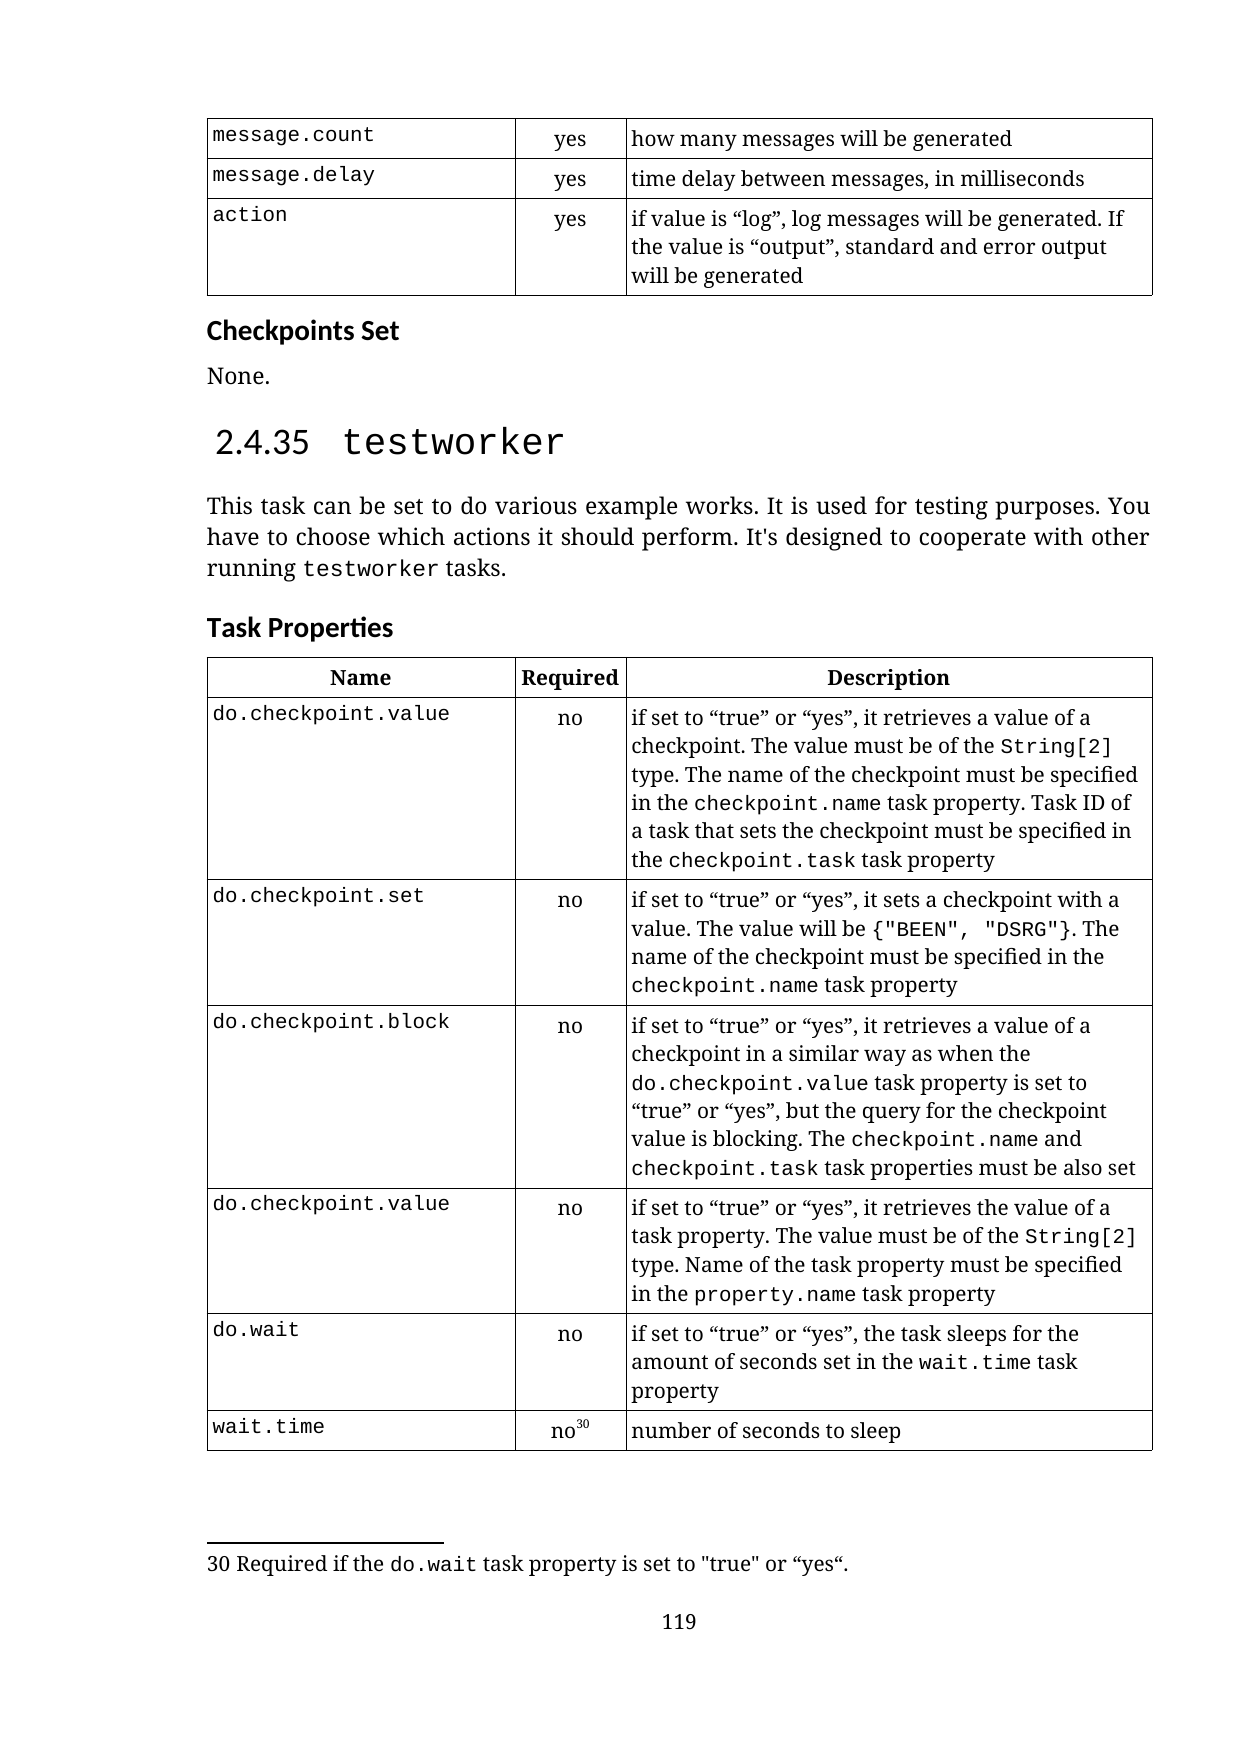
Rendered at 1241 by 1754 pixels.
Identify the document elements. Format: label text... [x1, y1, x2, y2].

table_cell do.checkpoint.block [208, 1006, 515, 1187]
table_cell if set to “true” or “yes”, it retrieves a value of a checkpoint. The value must be of the String[2] type. The name of the checkpoint must be specified in the checkpoint.name task property. Task ID of a task that sets the checkpoint must be specified in the checkpoint.task task property [627, 698, 1152, 879]
table_header Name [208, 658, 515, 697]
table_cell do.wait [208, 1314, 515, 1410]
table_cell time delay between messages, in milliseconds [627, 159, 1152, 198]
table_cell message.count [208, 119, 515, 158]
table_header Description [627, 658, 1152, 697]
text This task can be set to do various example works. It is used for testing purposes. You have to choose which actions it should perform. It's designed to cooperate with other running testworker tasks. [207, 489, 1152, 583]
subtitle Checkpoints Set [207, 319, 1152, 348]
table_cell no [516, 1314, 626, 1410]
table_cell no [516, 1189, 626, 1313]
table_cell if set to “true” or “yes”, it retrieves a value of a checkpoint in a similar way as when the do.checkpoint.value task property is set to “true” or “yes”, but the query for the checkpoint value is blocking. The checkpoint.name and checkpoint.task task properties must be also set [627, 1006, 1152, 1187]
table_cell how many messages will be generated [627, 119, 1152, 158]
table_header Required [516, 658, 626, 697]
table_cell action [208, 199, 515, 295]
subtitle testworker [207, 423, 1152, 466]
table_cell no [516, 698, 626, 879]
table_cell do.checkpoint.value [208, 698, 515, 879]
table_cell do.checkpoint.value [208, 1189, 515, 1313]
subtitle Task Properties [207, 616, 1152, 645]
table_cell no [516, 1006, 626, 1187]
table_cell no [516, 1411, 626, 1450]
table_cell yes [516, 119, 626, 158]
table_cell message.delay [208, 159, 515, 198]
table_cell if set to “true” or “yes”, it retrieves the value of a task property. The value must be of the String[2] type. Name of the task property must be specified in the property.name task property [627, 1189, 1152, 1313]
text None. [207, 360, 1152, 391]
table_cell wait.time [208, 1411, 515, 1450]
table_cell do.checkpoint.set [208, 880, 515, 1005]
table_cell if value is “log”, log messages will be generated. If the value is “output”, standard and error output will be generated [627, 199, 1152, 295]
table_cell if set to “true” or “yes”, the task sleeps for the amount of seconds set in the wait.time task property [627, 1314, 1152, 1410]
table_cell yes [516, 159, 626, 198]
table_cell yes [516, 199, 626, 295]
table_cell number of seconds to sleep [627, 1411, 1152, 1450]
table_cell no [516, 880, 626, 1005]
table_cell if set to “true” or “yes”, it sets a checkpoint with a value. The value will be {"BEEN", "DSRG"}. The name of the checkpoint must be specified in the checkpoint.name task property [627, 880, 1152, 1005]
